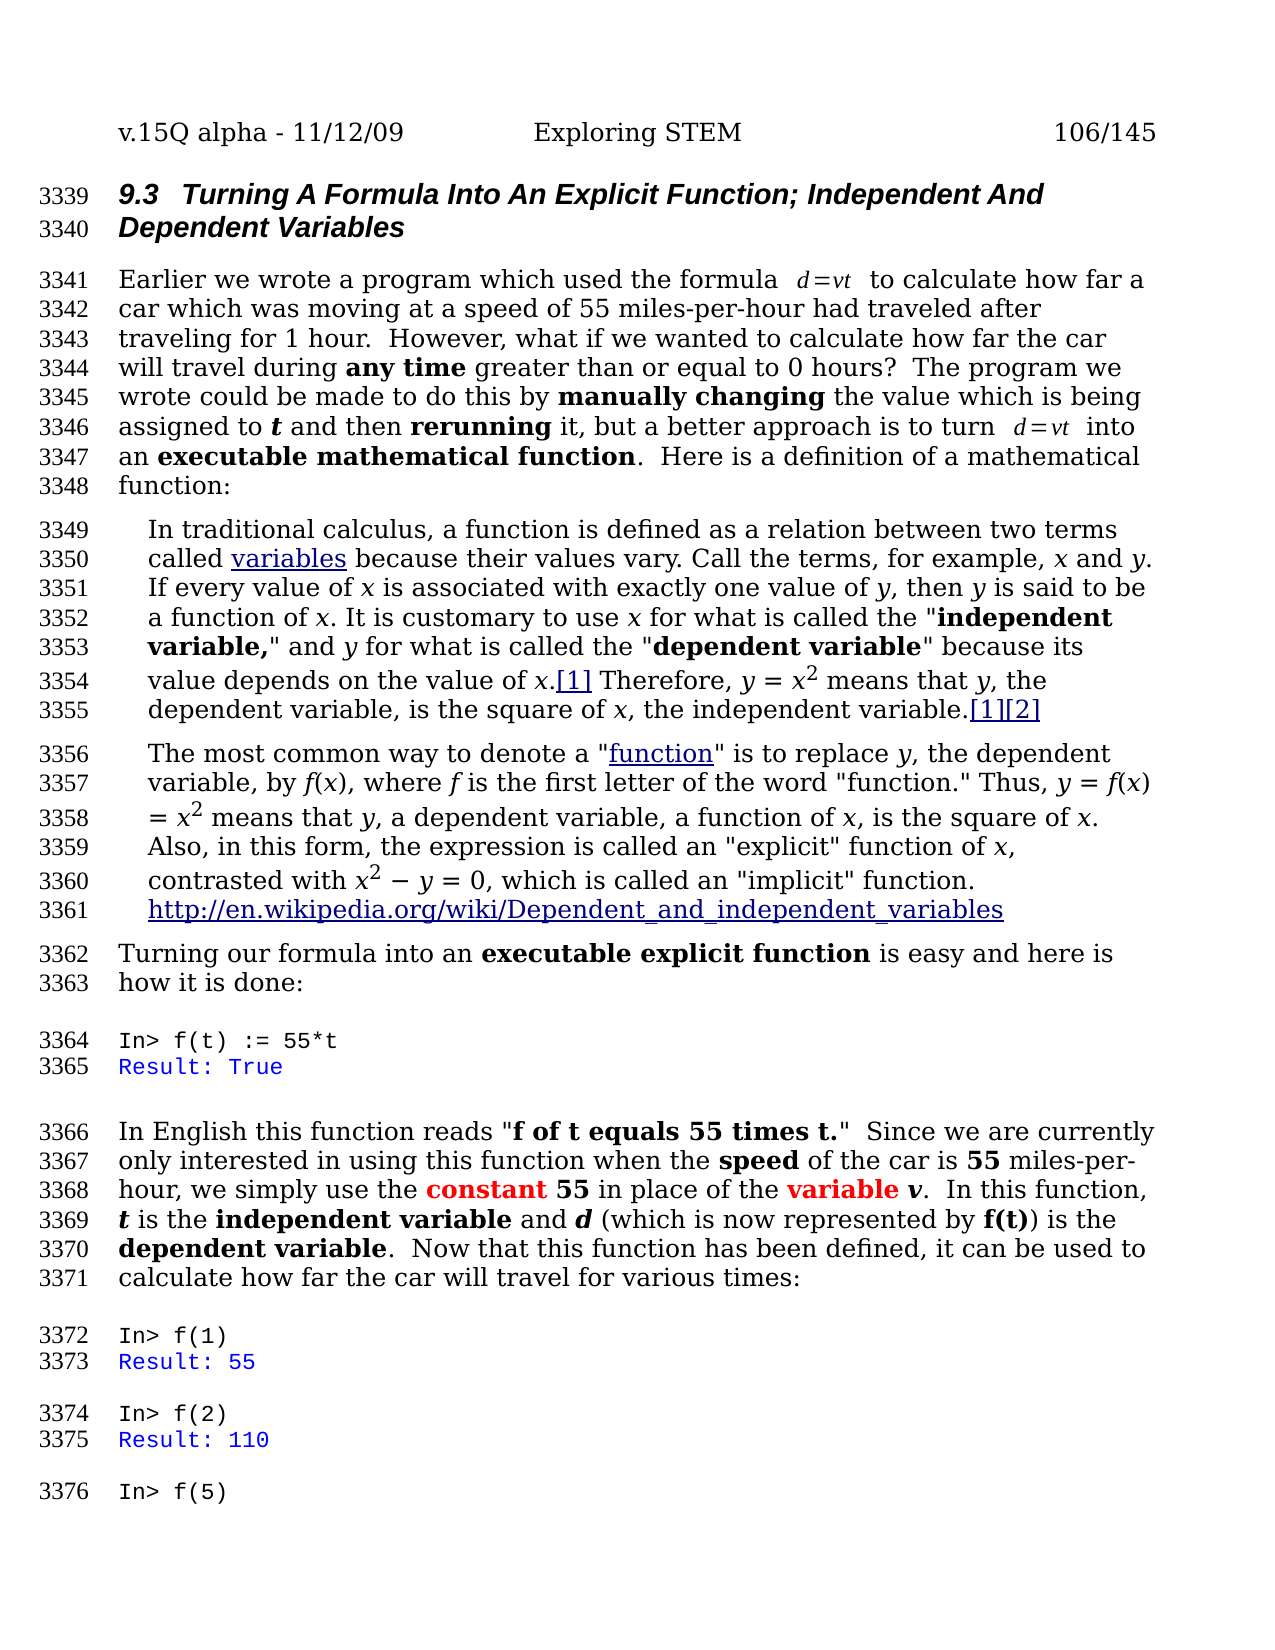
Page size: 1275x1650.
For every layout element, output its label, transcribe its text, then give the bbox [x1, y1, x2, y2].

text Result: 110 [118, 1428, 1157, 1454]
text The most common way to denote a "function" is to replace y, the dependent variable, by f(x), where f is the first letter of the word "function." Thus, y = f(x) = x2 means that y, a dependent variable, a function of x, is the square of x. Also, in this form, the expression is called an "explicit" function of x, contrasted with x2 − y = 0, which is called an "implicit" function. http://en.wikipedia.org/wiki/Dependent_and_independent_variables [148, 739, 1157, 924]
text In> f(1) [118, 1324, 1157, 1351]
text In> f(t) := 55*t [118, 1030, 1157, 1056]
text In> f(5) [118, 1480, 1157, 1506]
text Result: True [118, 1056, 1157, 1082]
text In English this function reads "f of t equals 55 times t." Since we are currently only interested in using this function when the speed of the car is 55 miles-per-hour, we simply use the constant 55 in place of the variable v. In this function, t is the independent variable and d (which is now represented by f(t)) is the dependent variable. Now that this function has been defined, it can be used to calculate how far the car will travel for various times: [118, 1117, 1157, 1293]
text Result: 55 [118, 1351, 1157, 1376]
text Turning our formula into an executable explicit function is easy and here is how it is done: [118, 939, 1157, 998]
subtitle Turning A Formula Into An Explicit Function; Independent And Dependent Variables [118, 177, 1157, 244]
text In traditional calculus, a function is defined as a relation between two terms called variables because their values vary. Call the terms, for example, x and y. If every value of x is associated with exactly one value of y, then y is said to be a function of x. It is customary to use x for what is called the "independent variable," and y for what is called the "dependent variable" because its value depends on the value of x.[1] Therefore, y = x2 means that y, the dependent variable, is the square of x, the independent variable.[1][2] [148, 515, 1157, 724]
text In> f(2) [118, 1402, 1157, 1428]
text Earlier we wrote a program which used the formulato calculate how far a car which was moving at a speed of 55 miles-per-hour had traveled after traveling for 1 hour. However, what if we wanted to calculate how far the car will travel during any time greater than or equal to 0 hours? The program we wrote could be made to do this by manually changing the value which is being assigned to t and then rerunning it, but a better approach is to turninto an executable mathematical function. Here is a definition of a mathematical function: [118, 265, 1157, 500]
